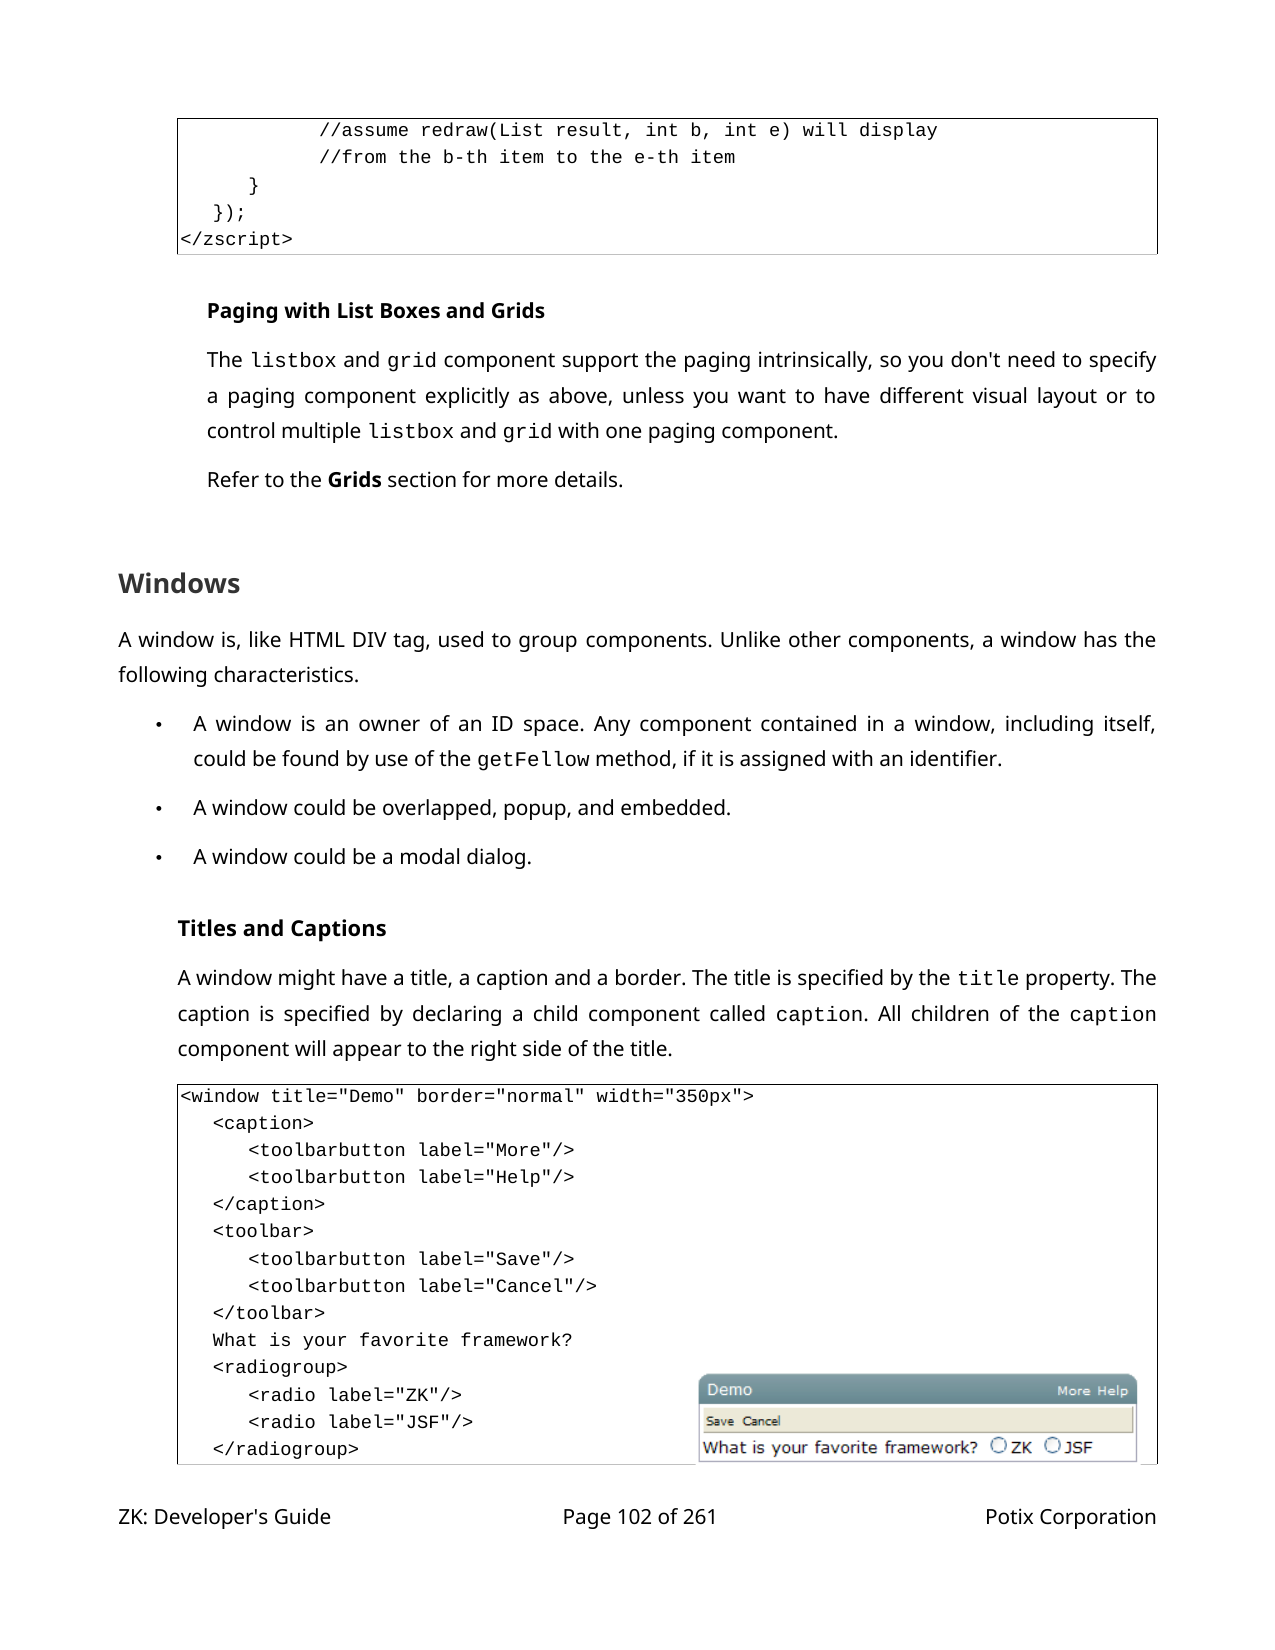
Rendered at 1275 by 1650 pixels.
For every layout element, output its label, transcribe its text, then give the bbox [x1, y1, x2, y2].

text <window title="Demo" border="normal" width="350px"> [178, 1085, 1157, 1108]
text //from the b-th item to the e-th item [178, 145, 1157, 169]
list A window could be overlapped, popup, and embedded. [156, 793, 1157, 822]
text [1141, 1437, 1157, 1464]
picture [695, 1370, 1141, 1466]
subtitle Paging with List Boxes and Grids [207, 297, 1157, 325]
text <toolbarbutton label="Help"/> [178, 1165, 1157, 1189]
list A window could be a modal dialog. [156, 842, 1157, 870]
text </toolbar> [178, 1301, 1157, 1325]
text //assume redraw(List result, int b, int e) will display [178, 119, 1157, 142]
text [1141, 1382, 1157, 1407]
subtitle Titles and Captions [177, 913, 1157, 943]
text <toolbar> [178, 1219, 1157, 1244]
text </zscript> [178, 227, 1157, 254]
text </radiogroup> [178, 1437, 695, 1464]
text <toolbarbutton label="Save"/> [178, 1247, 1157, 1271]
text }); [178, 200, 1157, 224]
text <caption> [178, 1111, 1157, 1135]
text </caption> [178, 1192, 1157, 1216]
text <toolbarbutton label="Cancel"/> [178, 1274, 1157, 1298]
text A window is, like HTML DIV tag, used to group components. Unlike other components, a window has the following characteristics. [118, 625, 1157, 688]
text <radio label="ZK"/> [178, 1382, 695, 1407]
text <radio label="JSF"/> [178, 1410, 695, 1434]
text } [178, 172, 1157, 197]
list A window is an owner of an ID space. Any component contained in a window, including itself, could be found by use of the getFellow method, if it is assigned with an identifier. [156, 709, 1157, 773]
text A window might have a title, a caption and a border. The title is specified by the title property. The caption is specified by declaring a child component called caption. All children of the caption component will appear to the right side of the title. [177, 963, 1157, 1063]
subtitle Windows [118, 564, 1157, 601]
text The listbox and grid component support the paging intrinsically, so you don't need to specify a paging component explicitly as above, unless you want to have different visual layout or to control multiple listbox and grid with one paging component. [207, 346, 1157, 445]
text <toolbarbutton label="More"/> [178, 1138, 1157, 1162]
text Refer to the Grids section for more details. [207, 465, 1157, 494]
text <radiogroup> [178, 1355, 1157, 1379]
text What is your favorite framework? [178, 1328, 1157, 1352]
